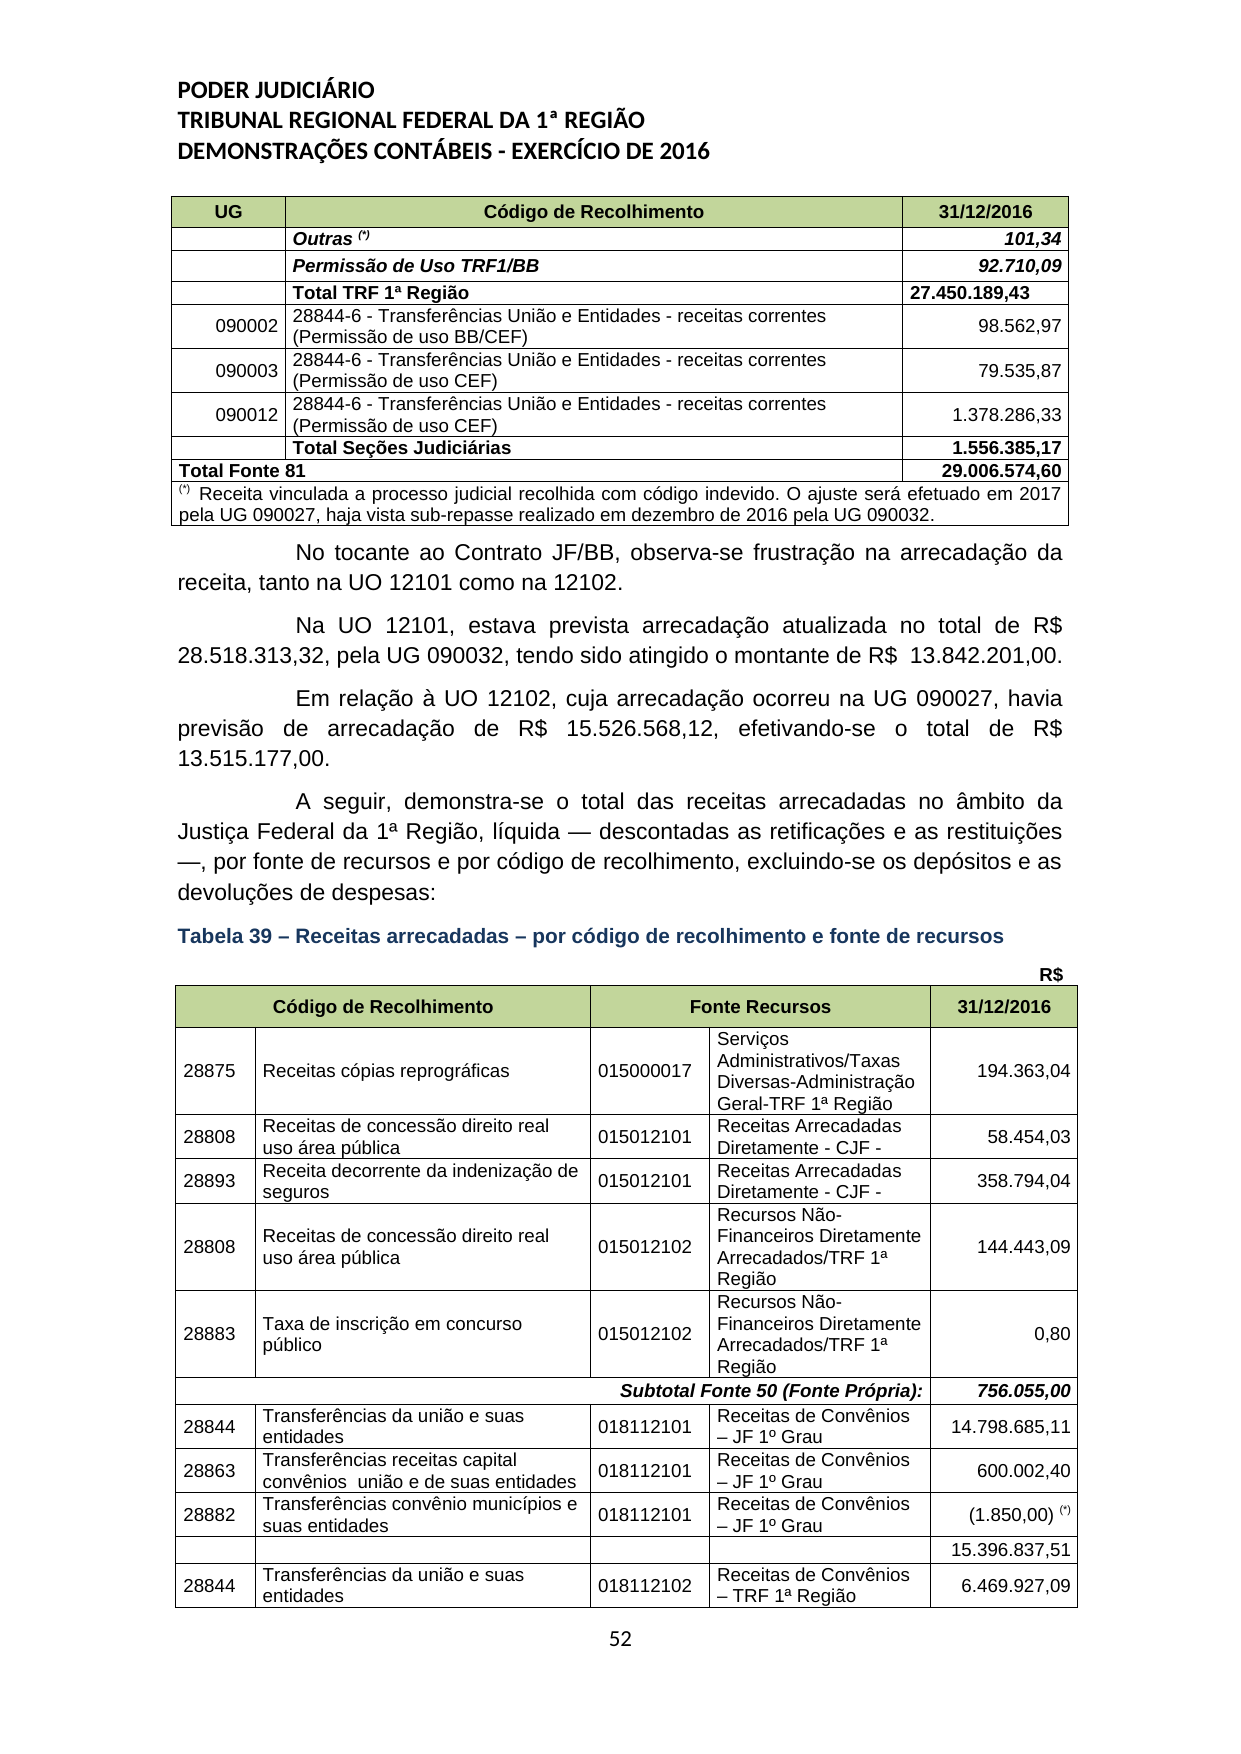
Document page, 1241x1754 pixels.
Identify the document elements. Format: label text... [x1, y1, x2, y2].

table_cell 144.443,09 [931, 1204, 1077, 1290]
table_cell 015012101 [591, 1159, 709, 1202]
table_cell 018112102 [591, 1564, 709, 1607]
table_cell 090002 [172, 305, 285, 348]
table_cell Receitas Arrecadadas Diretamente - CJF - [710, 1159, 930, 1202]
table_cell 015012102 [591, 1291, 709, 1377]
table_cell 1.378.286,33 [903, 393, 1068, 436]
table_cell 1.556.385,17 [903, 437, 1068, 459]
list No tocante ao Contrato JF/BB, observa-se frustração na arrecadação da receita, tanto na UO 12101 como na 12102. [177, 539, 1063, 596]
table_cell Transferências da união e suas entidades [256, 1564, 590, 1607]
table_cell Receitas de concessão direito real uso área pública [256, 1115, 590, 1158]
table_cell Receitas Arrecadadas Diretamente - CJF - [710, 1115, 930, 1158]
table_cell Receitas de Convênios – JF 1º Grau [710, 1493, 930, 1536]
table_cell 28844-6 - Transferências União e Entidades - receitas correntes (Permissão de uso CEF) [286, 393, 902, 436]
table_cell 28844-6 - Transferências União e Entidades - receitas correntes (Permissão de uso CEF) [286, 349, 902, 392]
table_cell 018112101 [591, 1449, 709, 1492]
table_cell 358.794,04 [931, 1159, 1077, 1202]
table_header Código de Recolhimento [176, 986, 590, 1027]
table_cell Recursos Não-Financeiros Diretamente Arrecadados/TRF 1ª Região [710, 1204, 930, 1290]
text Tabela 39 – Receitas arrecadadas – por código de recolhimento e fonte de recursos [177, 922, 1071, 950]
table_cell 194.363,04 [931, 1028, 1077, 1114]
table_cell [172, 251, 285, 281]
table_cell Transferências da união e suas entidades [256, 1405, 590, 1448]
table_cell 018112101 [591, 1405, 709, 1448]
table_cell 28875 [176, 1028, 255, 1114]
table_cell [172, 282, 285, 303]
table_cell Transferências convênio municípios e suas entidades [256, 1493, 590, 1536]
table_cell 28844-6 - Transferências União e Entidades - receitas correntes (Permissão de uso BB/CEF) [286, 305, 902, 348]
table_cell Total Seções Judiciárias [286, 437, 902, 459]
table_header Fonte Recursos [591, 986, 930, 1027]
table_cell 28882 [176, 1493, 255, 1536]
table_cell 29.006.574,60 [903, 460, 1068, 481]
table_cell 28808 [176, 1204, 255, 1290]
table_cell 015012102 [591, 1204, 709, 1290]
table_cell 28808 [176, 1115, 255, 1158]
table_cell Total Fonte 81 [172, 460, 902, 481]
table_cell Serviços Administrativos/Taxas Diversas-Administração Geral-TRF 1ª Região [710, 1028, 930, 1114]
table_header 31/12/2016 [931, 986, 1077, 1027]
table_cell Transferências receitas capital convênios união e de suas entidades [256, 1449, 590, 1492]
table_header Código de Recolhimento [286, 197, 902, 227]
table_cell (*) Receita vinculada a processo judicial recolhida com código indevido. O ajuste será efetuado em 2017 pela UG 090027, haja vista sub-repasse realizado em dezembro de 2016 pela UG 090032. [172, 482, 1068, 525]
table_cell Recursos Não-Financeiros Diretamente Arrecadados/TRF 1ª Região [710, 1291, 930, 1377]
table_cell 98.562,97 [903, 305, 1068, 348]
table_cell [176, 1537, 255, 1563]
table_cell Receitas de concessão direito real uso área pública [256, 1204, 590, 1290]
table_cell 018112101 [591, 1493, 709, 1536]
table_cell [256, 1537, 590, 1563]
table_cell Receitas de Convênios – JF 1º Grau [710, 1449, 930, 1492]
list Na UO 12101, estava prevista arrecadação atualizada no total de R$ 28.518.313,32, pela UG 090032, tendo sido atingido o montante de R$ 13.842.201,00. [177, 612, 1063, 668]
table_cell 28893 [176, 1159, 255, 1202]
table_cell 6.469.927,09 [931, 1564, 1077, 1607]
table_cell 14.798.685,11 [931, 1405, 1077, 1448]
table_cell 79.535,87 [903, 349, 1068, 392]
table_cell 92.710,09 [903, 251, 1068, 281]
table_cell Permissão de Uso TRF1/BB [286, 251, 902, 281]
table_header UG [172, 197, 285, 227]
table_cell 090003 [172, 349, 285, 392]
table_cell 0,80 [931, 1291, 1077, 1377]
table_cell Total TRF 1ª Região [286, 282, 902, 303]
table_cell 015000017 [591, 1028, 709, 1114]
table_cell 15.396.837,51 [931, 1537, 1077, 1563]
table_cell Subtotal Fonte 50 (Fonte Própria): [176, 1378, 930, 1404]
table_cell 58.454,03 [931, 1115, 1077, 1158]
table_cell Receitas de Convênios – TRF 1ª Região [710, 1564, 930, 1607]
table_cell 27.450.189,43 [903, 282, 1068, 303]
table_cell 28844 [176, 1405, 255, 1448]
table_cell Receitas de Convênios – JF 1º Grau [710, 1405, 930, 1448]
table_cell [710, 1537, 930, 1563]
list Em relação à UO 12102, cuja arrecadação ocorreu na UG 090027, havia previsão de arrecadação de R$ 15.526.568,12, efetivando-se o total de R$ 13.515.177,00. [177, 685, 1063, 772]
table_cell Taxa de inscrição em concurso público [256, 1291, 590, 1377]
table_cell 090012 [172, 393, 285, 436]
table_cell (1.850,00) (*) [931, 1493, 1077, 1536]
table_cell 28883 [176, 1291, 255, 1377]
table_cell Receitas cópias reprográficas [256, 1028, 590, 1114]
table_cell [172, 228, 285, 250]
table_cell [591, 1537, 709, 1563]
table_cell 756.055,00 [931, 1378, 1077, 1404]
table_cell 015012101 [591, 1115, 709, 1158]
table_cell [172, 437, 285, 459]
text R$ [177, 963, 1063, 985]
table_cell 101,34 [903, 228, 1068, 250]
table_cell Outras (*) [286, 228, 902, 250]
table_cell 28863 [176, 1449, 255, 1492]
table_cell 600.002,40 [931, 1449, 1077, 1492]
table_cell 28844 [176, 1564, 255, 1607]
table_header 31/12/2016 [903, 197, 1068, 227]
table_cell Receita decorrente da indenização de seguros [256, 1159, 590, 1202]
list A seguir, demonstra-se o total das receitas arrecadadas no âmbito da Justiça Federal da 1ª Região, líquida — descontadas as retificações e as restituições—, por fonte de recursos e por código de recolhimento, excluindo-se os depósitos e as devoluções de despesas: [177, 788, 1063, 905]
